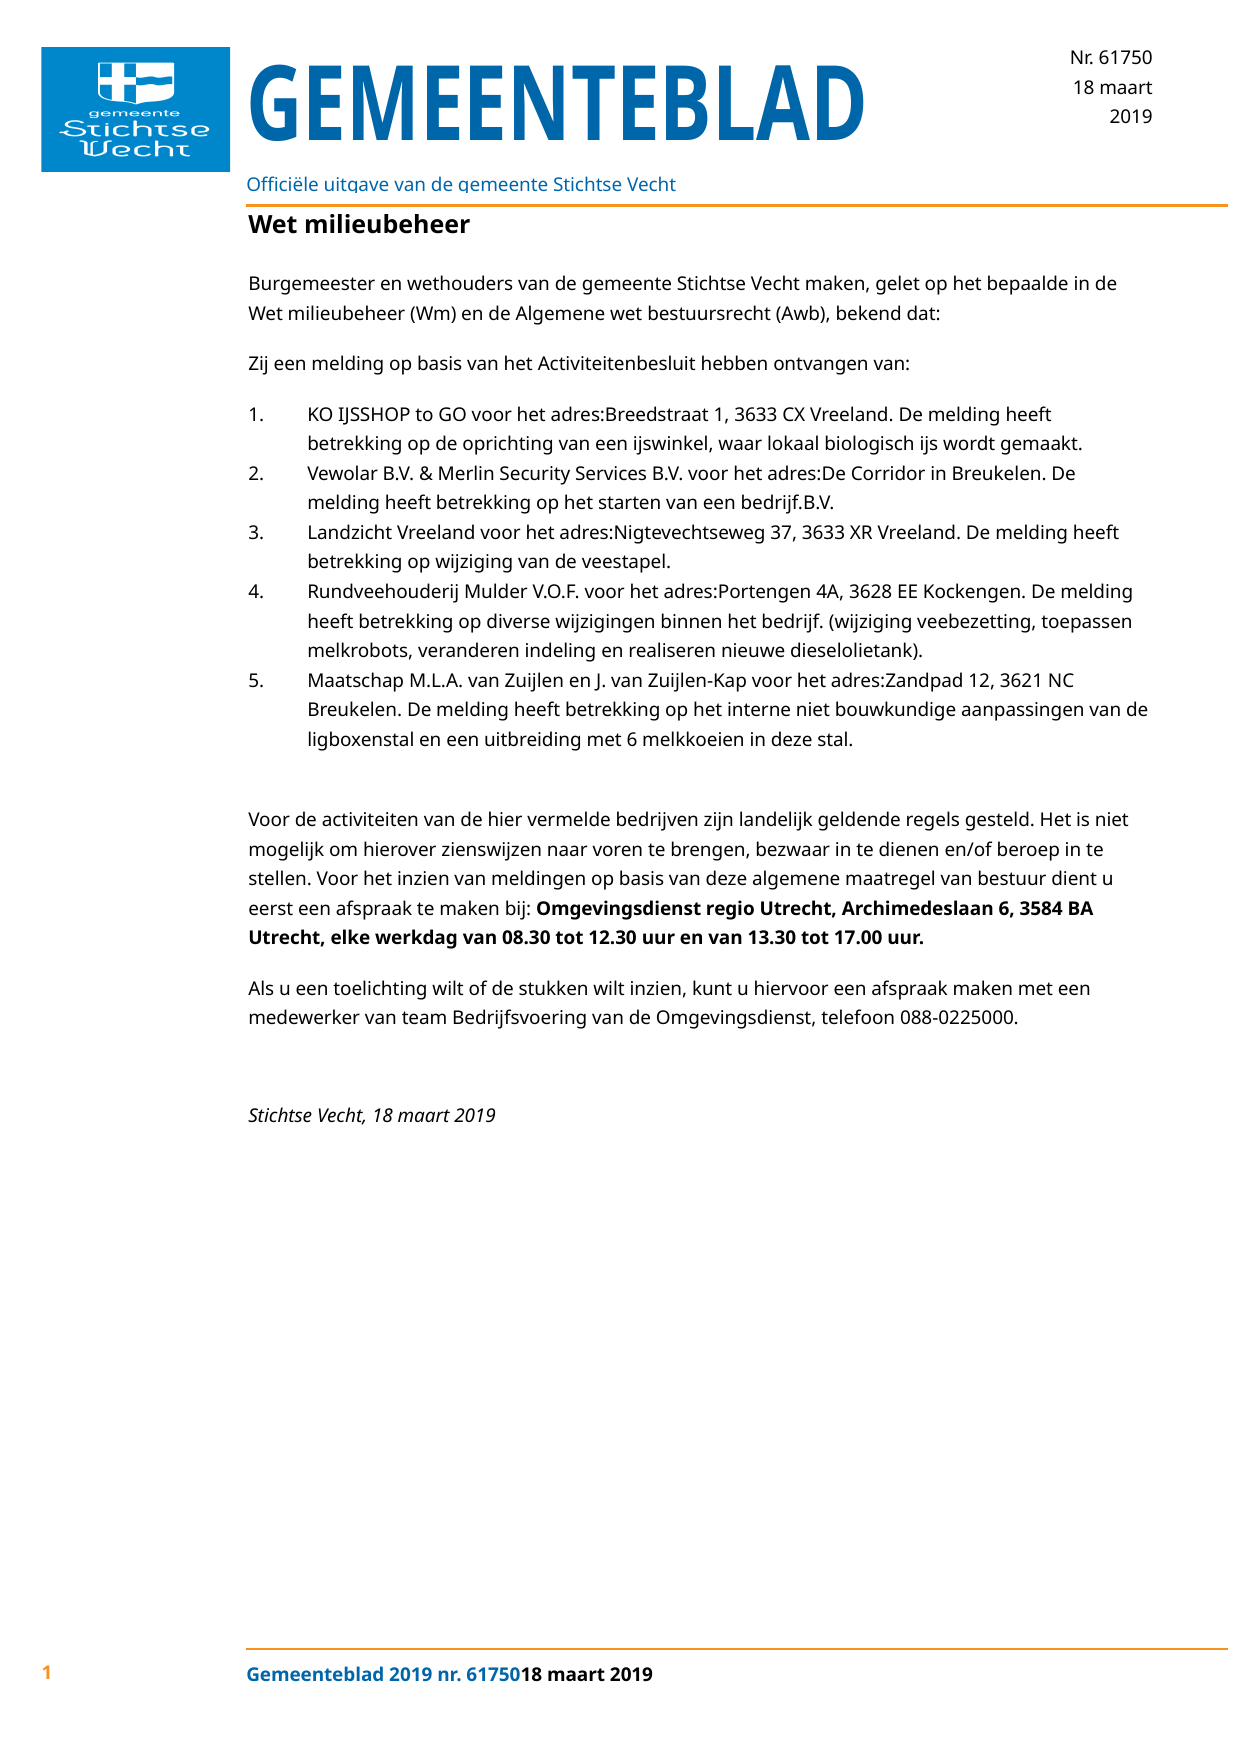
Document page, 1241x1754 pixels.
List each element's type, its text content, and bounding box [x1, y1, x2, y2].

picture [99, 63, 135, 101]
list Maatschap M.L.A. van Zuijlen en J. van Zuijlen-Kap voor het adres:Zandpad 12, 3621 NC Breukelen. De melding heeft betrekking op het interne niet bouwkundige aanpassingen van de ligboxenstal en een uitbreiding met 6 melkkoeien in deze stal. [248, 667, 1152, 752]
text Burgemeester en wethouders van de gemeente Stichtse Vecht maken, gelet op het bepaalde in de Wet milieubeheer (Wm) en de Algemene wet bestuursrecht (Awb), bekend dat: [248, 270, 1152, 326]
list Vewolar B.V. & Merlin Security Services B.V. voor het adres:De Corridor in Breukelen. De melding heeft betrekking op het starten van een bedrijf.B.V. [248, 460, 1152, 515]
list Rundveehouderij Mulder V.O.F. voor het adres:Portengen 4A, 3628 EE Kockengen. De melding heeft betrekking op diverse wijzigingen binnen het bedrijf. (wijziging veebezetting, toepassen melkrobots, veranderen indeling en realiseren nieuwe dieselolietank). [248, 578, 1152, 663]
text Stichtse Vecht, 18 maart 2019 [248, 1103, 1152, 1128]
text Voor de activiteiten van de hier vermelde bedrijven zijn landelijk geldende regels gesteld. Het is niet mogelijk om hierover zienswijzen naar voren te brengen, bezwaar in te dienen en/of beroep in te stellen. Voor het inzien van meldingen op basis van deze algemene maatregel van bestuur dient u eerst een afspraak te maken bij: Omgevingsdienst regio Utrecht, Archimedeslaan 6, 3584 BA Utrecht, elke werkdag van 08.30 tot 12.30 uur en van 13.30 tot 17.00 uur. [248, 806, 1152, 950]
list Landzicht Vreeland voor het adres:Nigtevechtseweg 37, 3633 XR Vreeland. De melding heeft betrekking op wijziging van de veestapel. [248, 519, 1152, 574]
picture [137, 63, 174, 103]
text Als u een toelichting wilt of de stukken wilt inzien, kunt u hiervoor een afspraak maken met een medewerker van team Bedrijfsvoering van de Omgevingsdienst, telefoon 088-0225000. [248, 975, 1152, 1030]
list KO IJSSHOP to GO voor het adres:Breedstraat 1, 3633 CX Vreeland. De melding heeft betrekking op de oprichting van een ijswinkel, waar lokaal biologisch ijs wordt gemaakt. [248, 401, 1152, 456]
text Wet milieubeheer [248, 207, 1152, 241]
text Zij een melding op basis van het Activiteitenbesluit hebben ontvangen van: [248, 350, 1152, 376]
